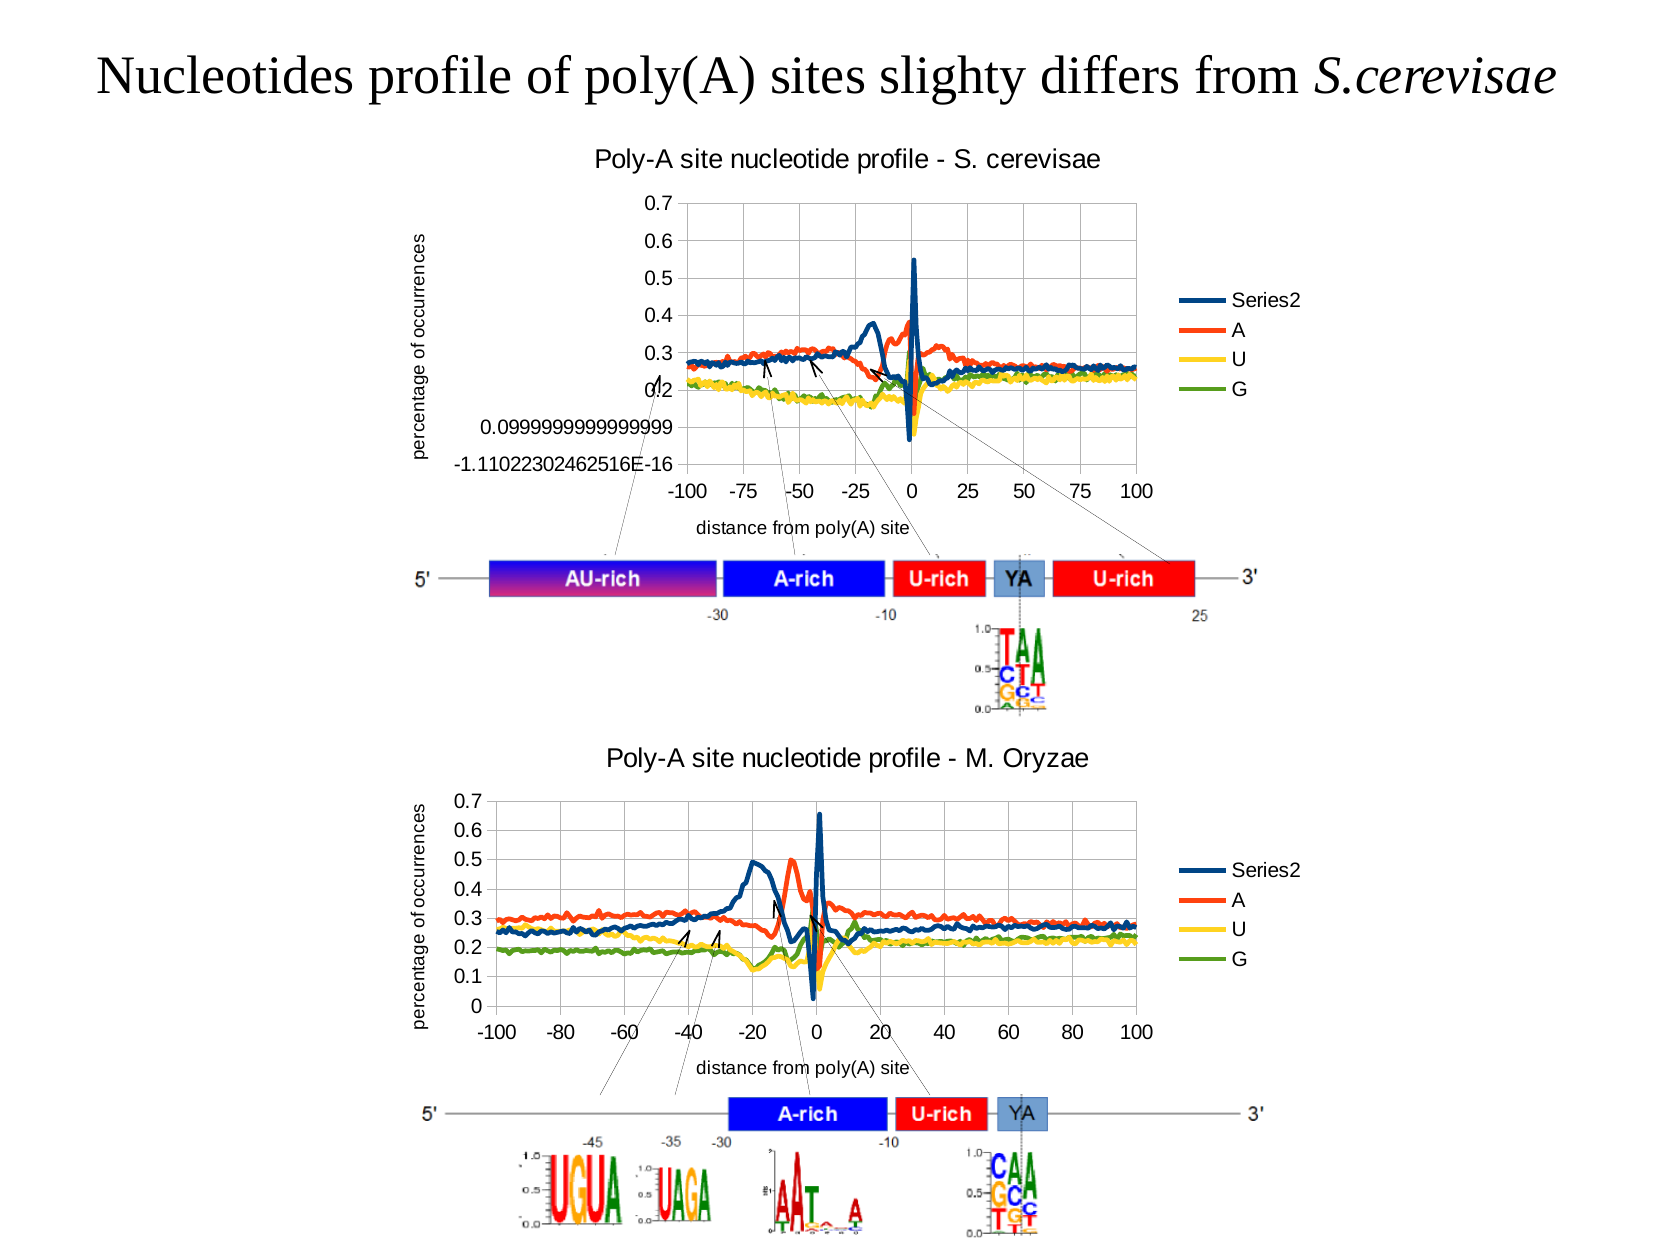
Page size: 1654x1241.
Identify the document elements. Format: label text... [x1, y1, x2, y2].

chart [375, 720, 1320, 1111]
chart [375, 120, 1320, 571]
picture [420, 1094, 1276, 1241]
title Nucleotides profile of poly(A) sites slighty differs from S.cerevisae [82, 15, 1571, 136]
picture [405, 554, 1276, 721]
